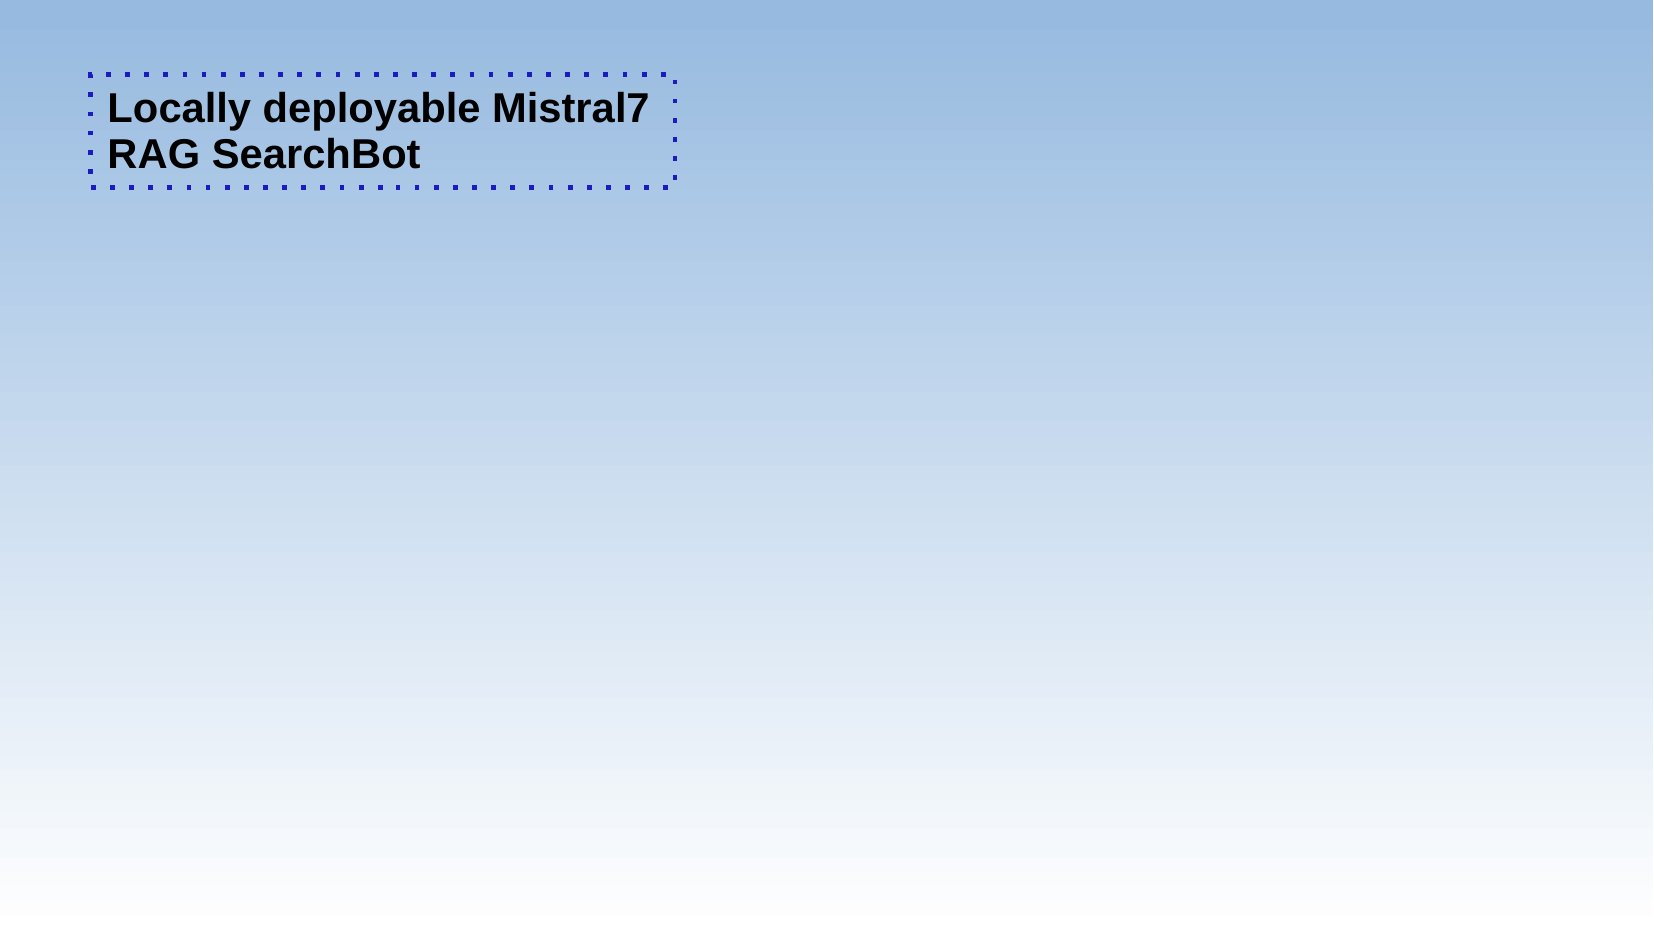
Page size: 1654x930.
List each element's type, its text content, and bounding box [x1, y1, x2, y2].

text_box Locally deployable Mistral7 RAG SearchBot [90, 74, 676, 188]
